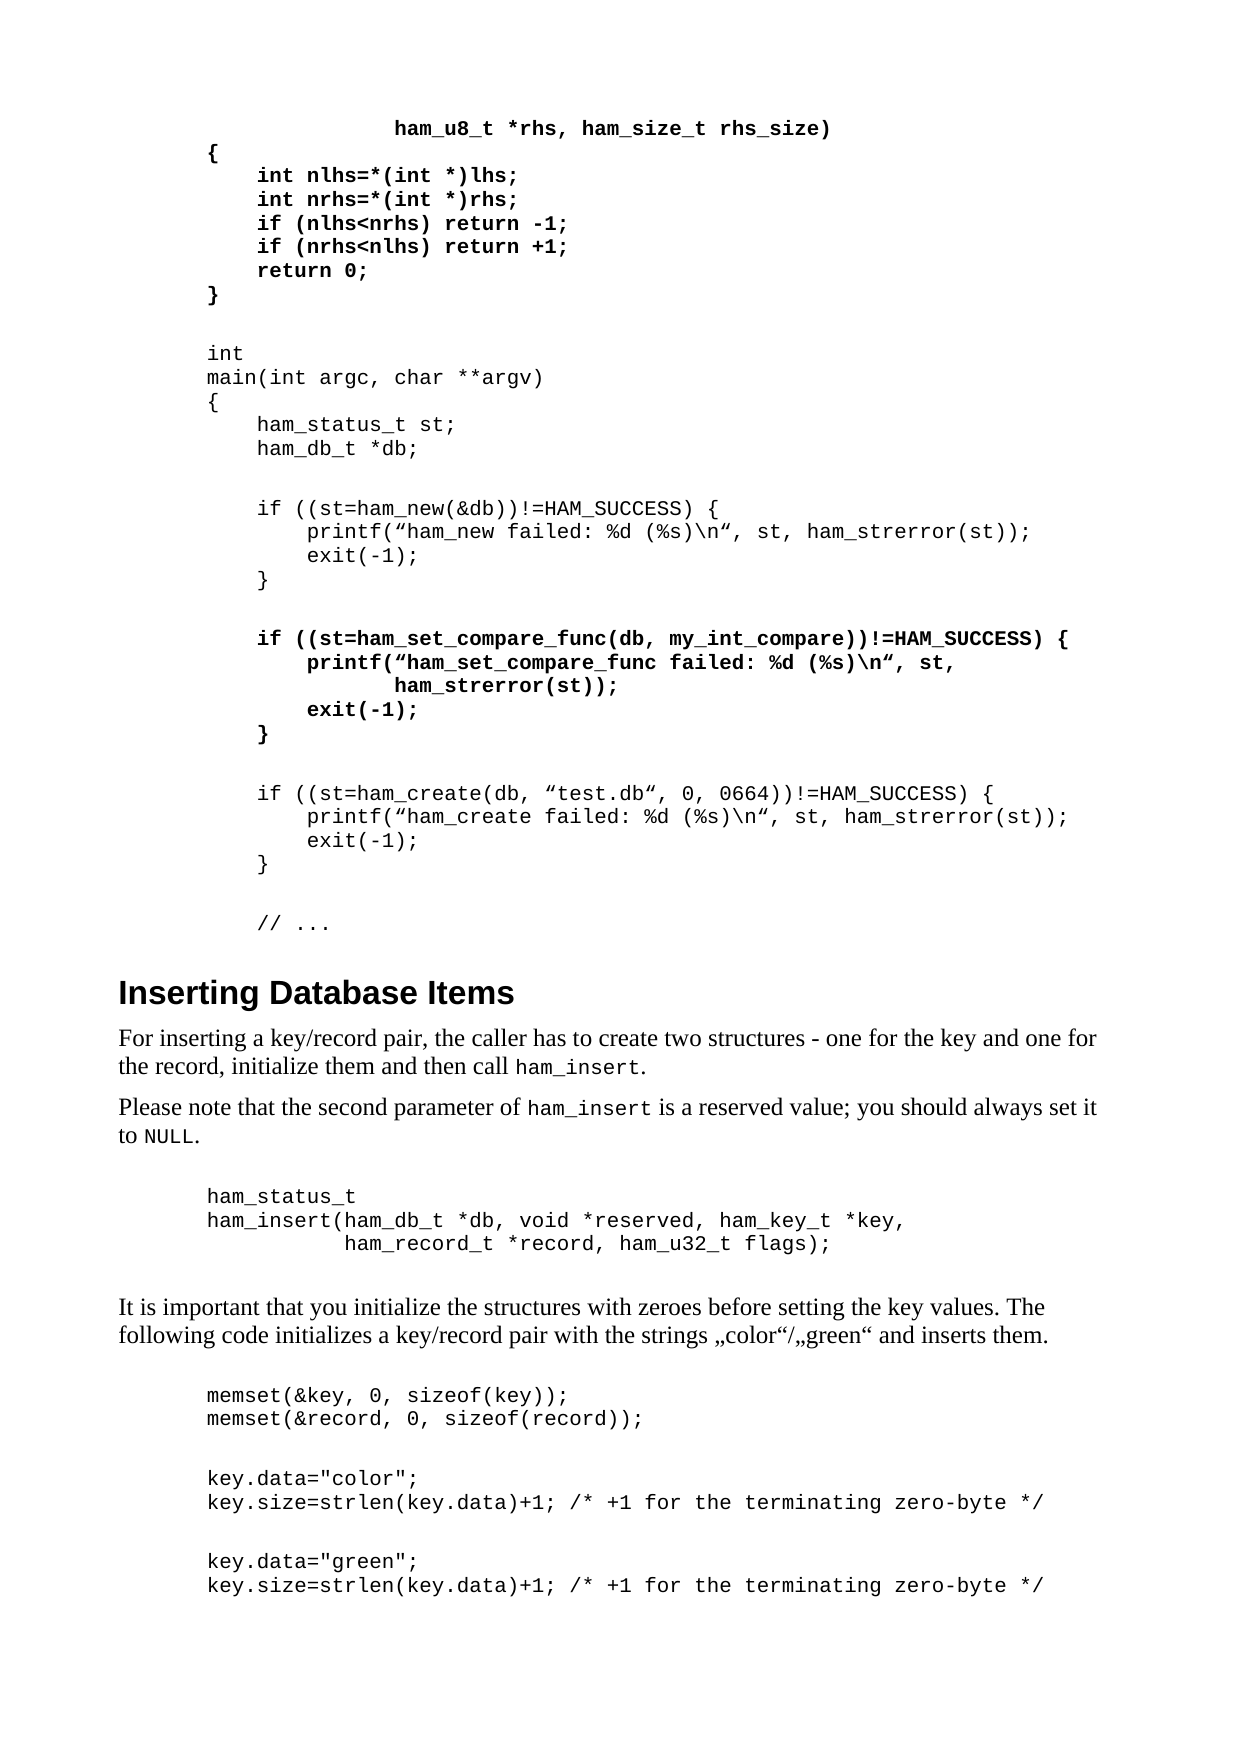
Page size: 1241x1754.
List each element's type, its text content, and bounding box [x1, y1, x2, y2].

text // ... [207, 913, 1122, 937]
text int main(int argc, char **argv) { ham_status_t st; ham_db_t *db; [207, 343, 1122, 462]
text if ((st=ham_set_compare_func(db, my_int_compare))!=HAM_SUCCESS) { printf(“ham_set_compare_func failed: %d (%s)\n“, st, ham_strerror(st)); exit(-1); } [207, 628, 1122, 746]
text if ((st=ham_new(&db))!=HAM_SUCCESS) { printf(“ham_new failed: %d (%s)\n“, st, ham_strerror(st)); exit(-1); } [207, 498, 1122, 592]
text It is important that you initialize the structures with zeroes before setting the key values. The following code initializes a key/record pair with the strings „color“/„green“ and inserts them. [118, 1293, 1122, 1348]
text Please note that the second parameter of ham_insert is a reserved value; you should always set it to NULL. [118, 1093, 1122, 1150]
text key.data="color"; key.size=strlen(key.data)+1; /* +1 for the terminating zero-byte */ [207, 1468, 1122, 1515]
text ham_u8_t *rhs, ham_size_t rhs_size) { int nlhs=*(int *)lhs; int nrhs=*(int *)rhs; if (nlhs<nrhs) return -1; if (nrhs<nlhs) return +1; return 0; } [207, 118, 1122, 307]
text For inserting a key/record pair, the caller has to create two structures - one for the key and one for the record, initialize them and then call ham_insert. [118, 1024, 1122, 1080]
text ham_status_t ham_insert(ham_db_t *db, void *reserved, ham_key_t *key, ham_record_t *record, ham_u32_t flags); [207, 1186, 1122, 1281]
subtitle Inserting Database Items [118, 974, 1122, 1012]
text memset(&key, 0, sizeof(key)); memset(&record, 0, sizeof(record)); [207, 1385, 1122, 1432]
text if ((st=ham_create(db, “test.db“, 0, 0664))!=HAM_SUCCESS) { printf(“ham_create failed: %d (%s)\n“, st, ham_strerror(st)); exit(-1); } [207, 782, 1122, 877]
text key.data="green"; key.size=strlen(key.data)+1; /* +1 for the terminating zero-byte */ [207, 1551, 1122, 1599]
